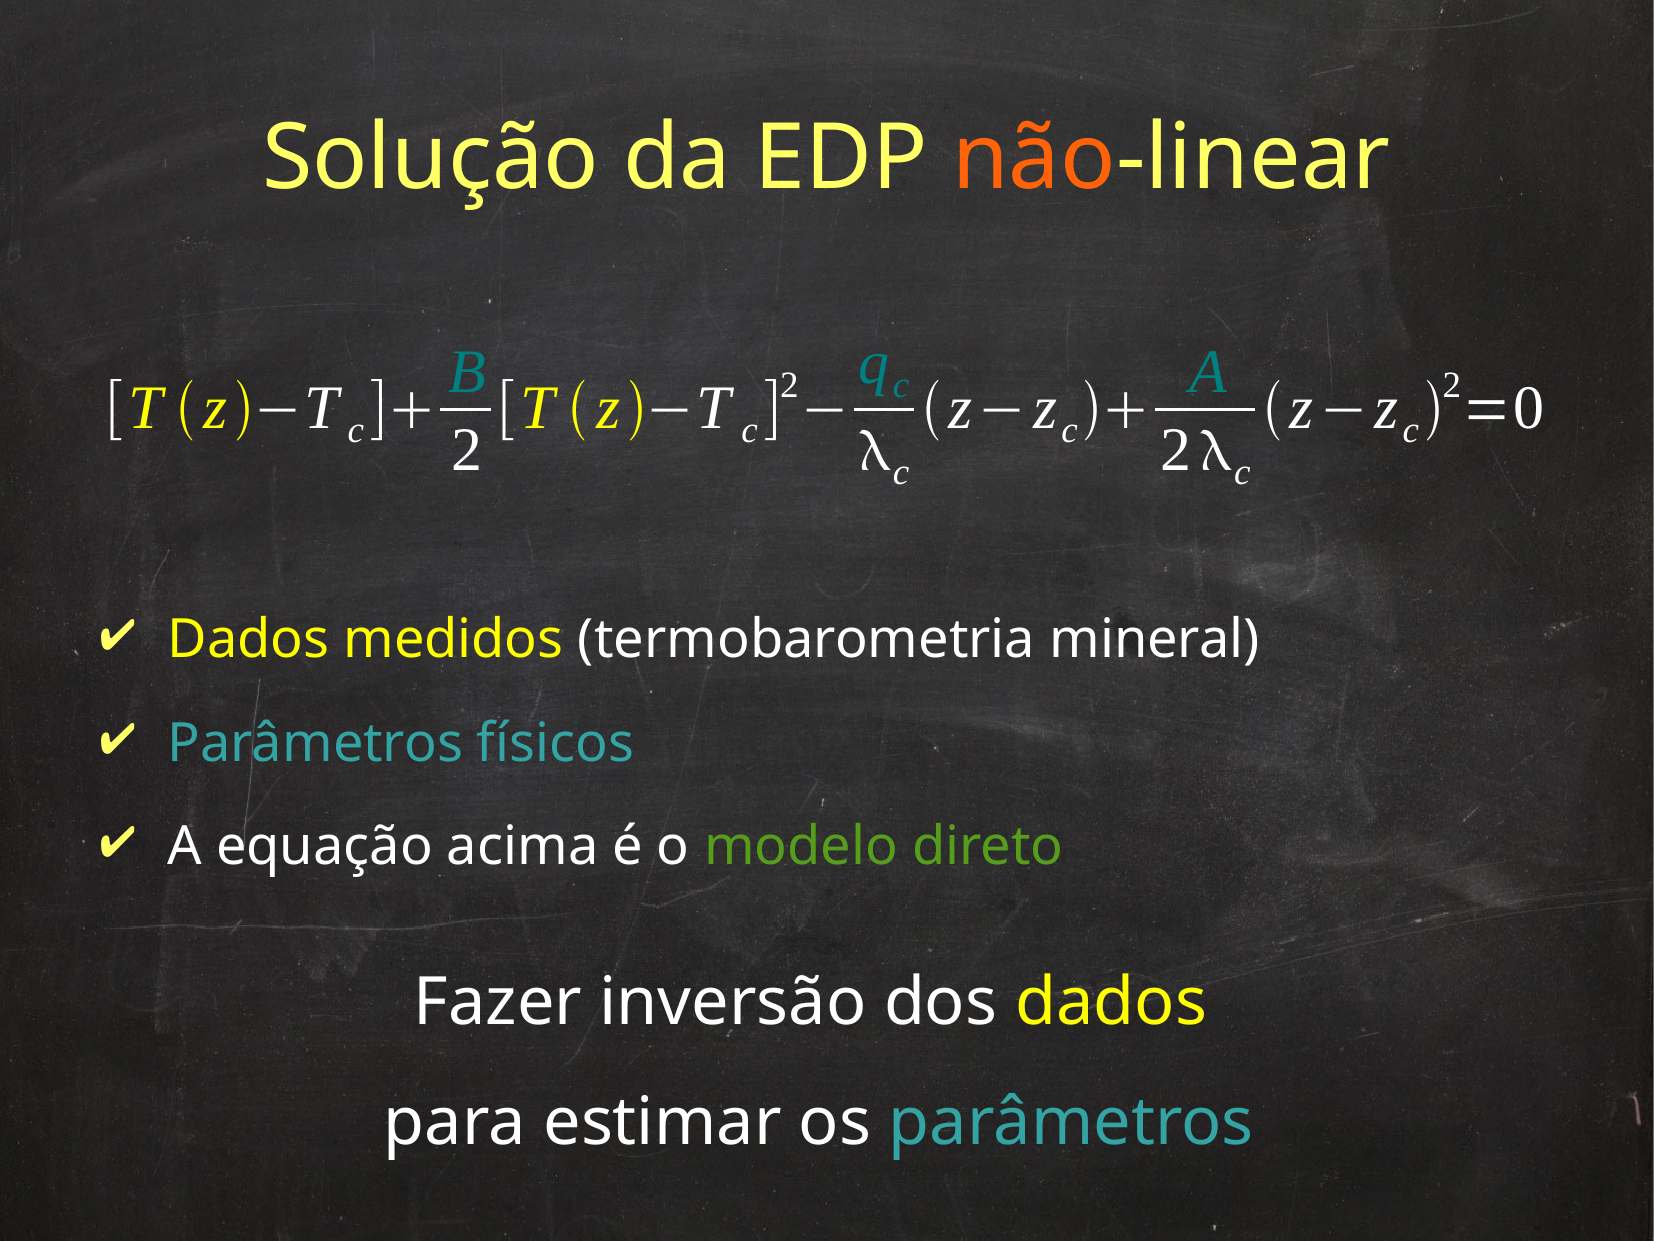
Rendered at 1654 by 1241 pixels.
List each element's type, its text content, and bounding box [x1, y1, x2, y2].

list Dados medidos (termobarometria mineral) Parâmetros físicos A equação acima é o modelo direto [82, 600, 1571, 1013]
list Fazer inversão dos dados para estimar os parâmetros [75, 953, 1564, 1241]
chart [100, 328, 1552, 493]
title Solução da EDP não-linear [82, 49, 1571, 257]
picture [0, 0, 1654, 1241]
